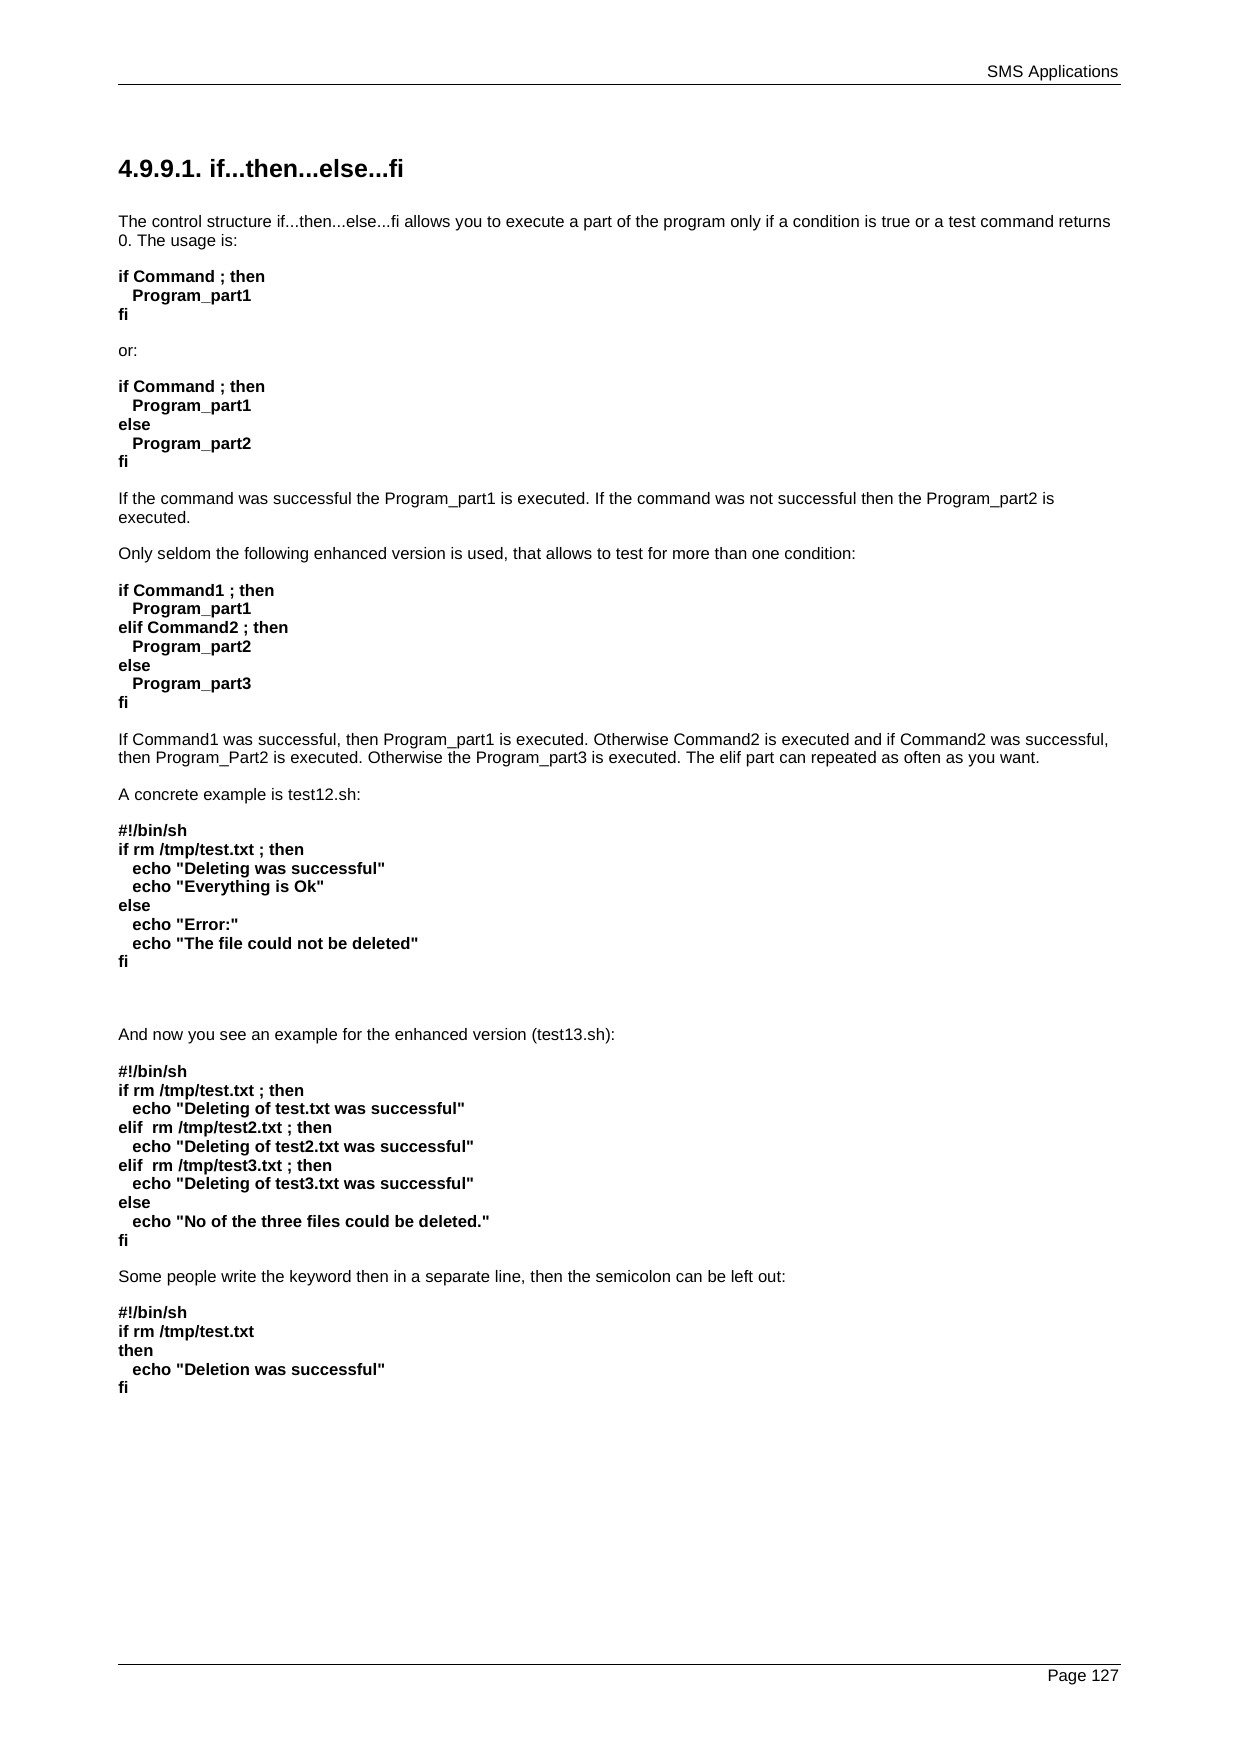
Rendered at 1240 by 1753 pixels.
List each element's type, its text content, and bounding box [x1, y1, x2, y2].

text The control structure if...then...else...fi allows you to execute a part of the program only if a condition is true or a test command returns 0. The usage is: [118, 212, 1121, 249]
text If the command was successful the Program_part1 is executed. If the command was not successful then the Program_part2 is executed. [118, 489, 1121, 527]
text If Command1 was successful, then Program_part1 is executed. Otherwise Command2 is executed and if Command2 was successful, then Program_Part2 is executed. Otherwise the Program_part3 is executed. The elif part can repeated as often as you want. [118, 730, 1121, 767]
subtitle if...then...else...fi [118, 154, 1121, 182]
text Only seldom the following enhanced version is used, that allows to test for more than one condition: [118, 544, 1121, 563]
text if Command ; then Program_part1 else Program_part2 fi [118, 378, 1121, 471]
text or: [118, 341, 1121, 360]
text #!/bin/sh if rm /tmp/test.txt then echo "Deletion was successful" fi [118, 1304, 1121, 1397]
text And now you see an example for the enhanced version (test13.sh): [118, 1026, 1121, 1044]
text if Command ; then Program_part1 fi [118, 267, 1121, 323]
text #!/bin/sh if rm /tmp/test.txt ; then echo "Deleting was successful" echo "Everything is Ok" else echo "Error:" echo "The file could not be deleted" fi [118, 821, 1121, 971]
text if Command1 ; then Program_part1 elif Command2 ; then Program_part2 else Program_part3 fi [118, 581, 1121, 712]
text #!/bin/sh if rm /tmp/test.txt ; then echo "Deleting of test.txt was successful" elif rm /tmp/test2.txt ; then echo "Deleting of test2.txt was successful" elif rm /tmp/test3.txt ; then echo "Deleting of test3.txt was successful" else echo "No of the three files could be deleted." fi [118, 1062, 1121, 1249]
text Some people write the keyword then in a separate line, then the semicolon can be left out: [118, 1267, 1121, 1286]
text A concrete example is test12.sh: [118, 785, 1121, 804]
